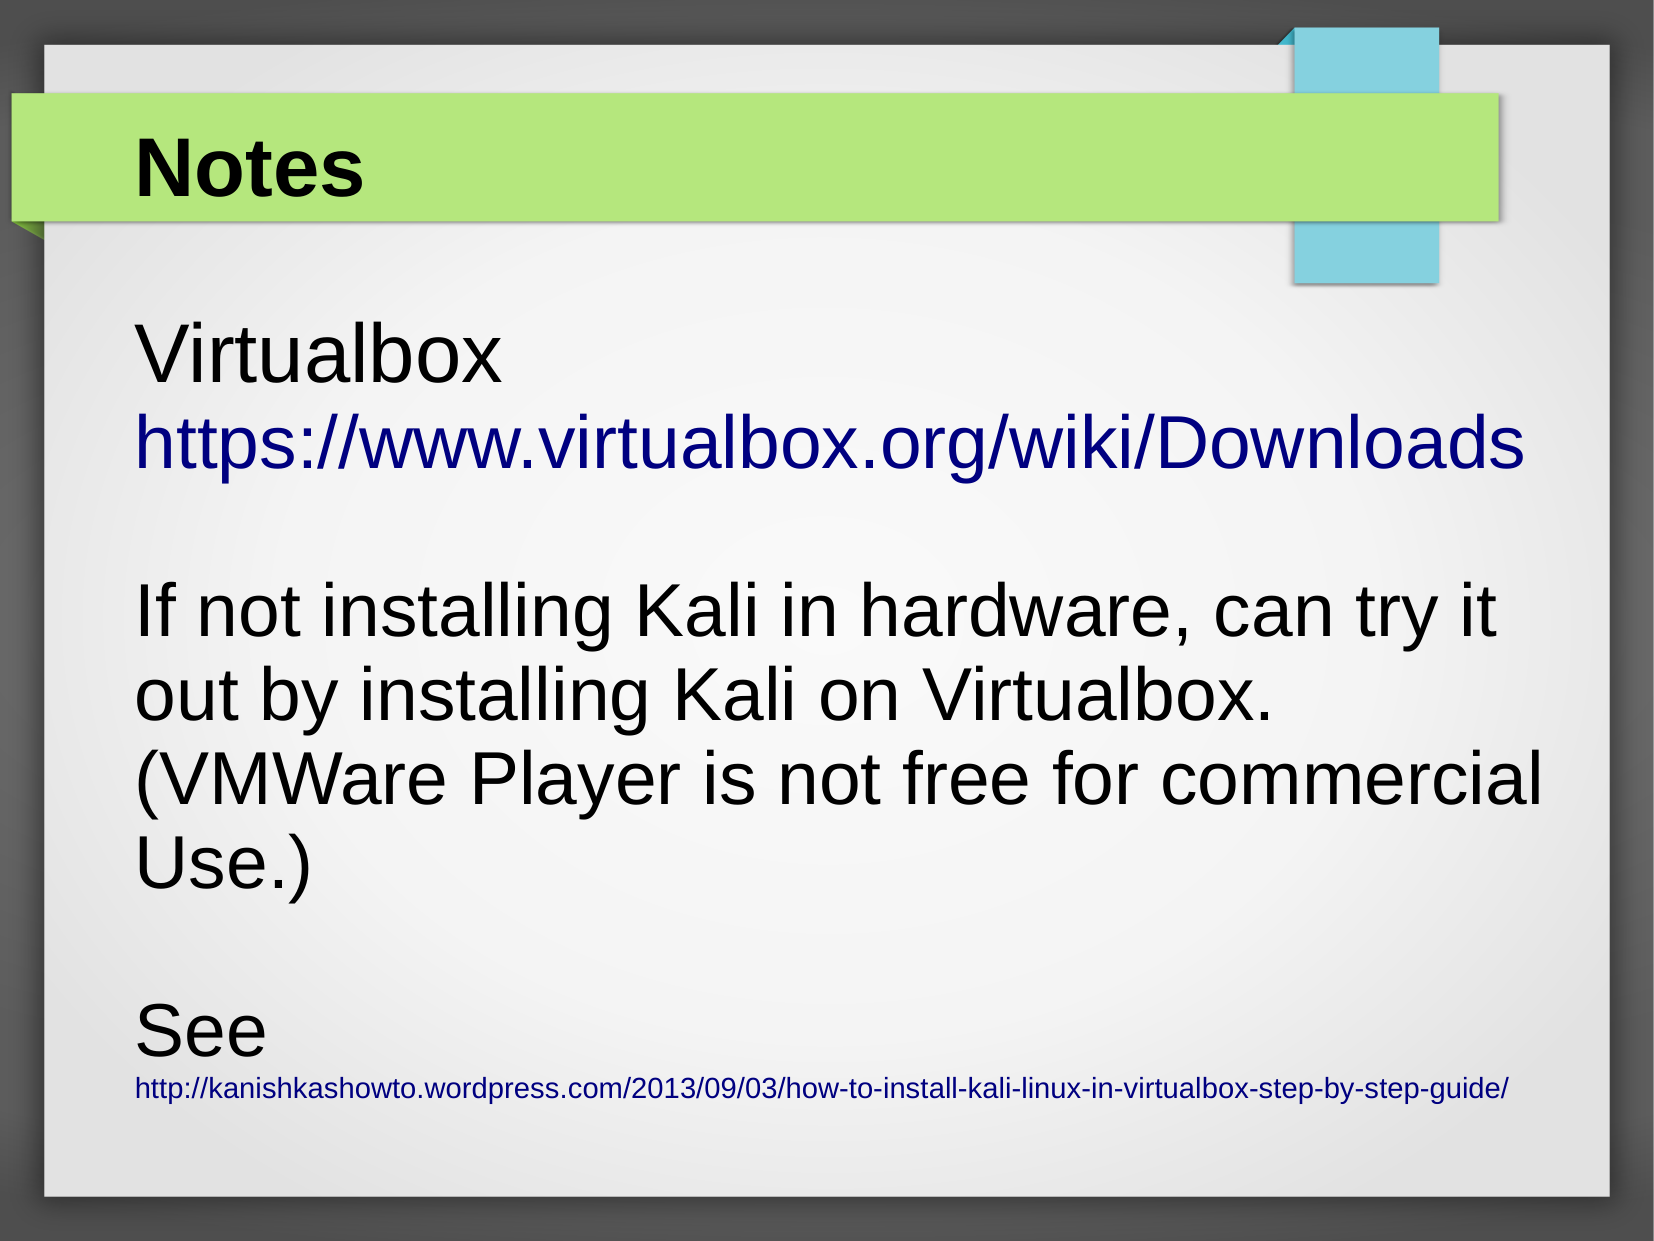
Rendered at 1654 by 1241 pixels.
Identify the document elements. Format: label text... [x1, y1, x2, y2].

picture [0, 0, 1654, 1241]
text_box Notes Virtualbox https://www.virtualbox.org/wiki/Downloads If not installing Kali in hardware, can try it out by installing Kali on Virtualbox. (VMWare Player is not free for commercial Use.) See http://kanishkashowto.wordpress.com/2013/09/03/how-to-install-kali-linux-in-virtualbox-step-by-step-guide/ [120, 114, 1560, 1146]
